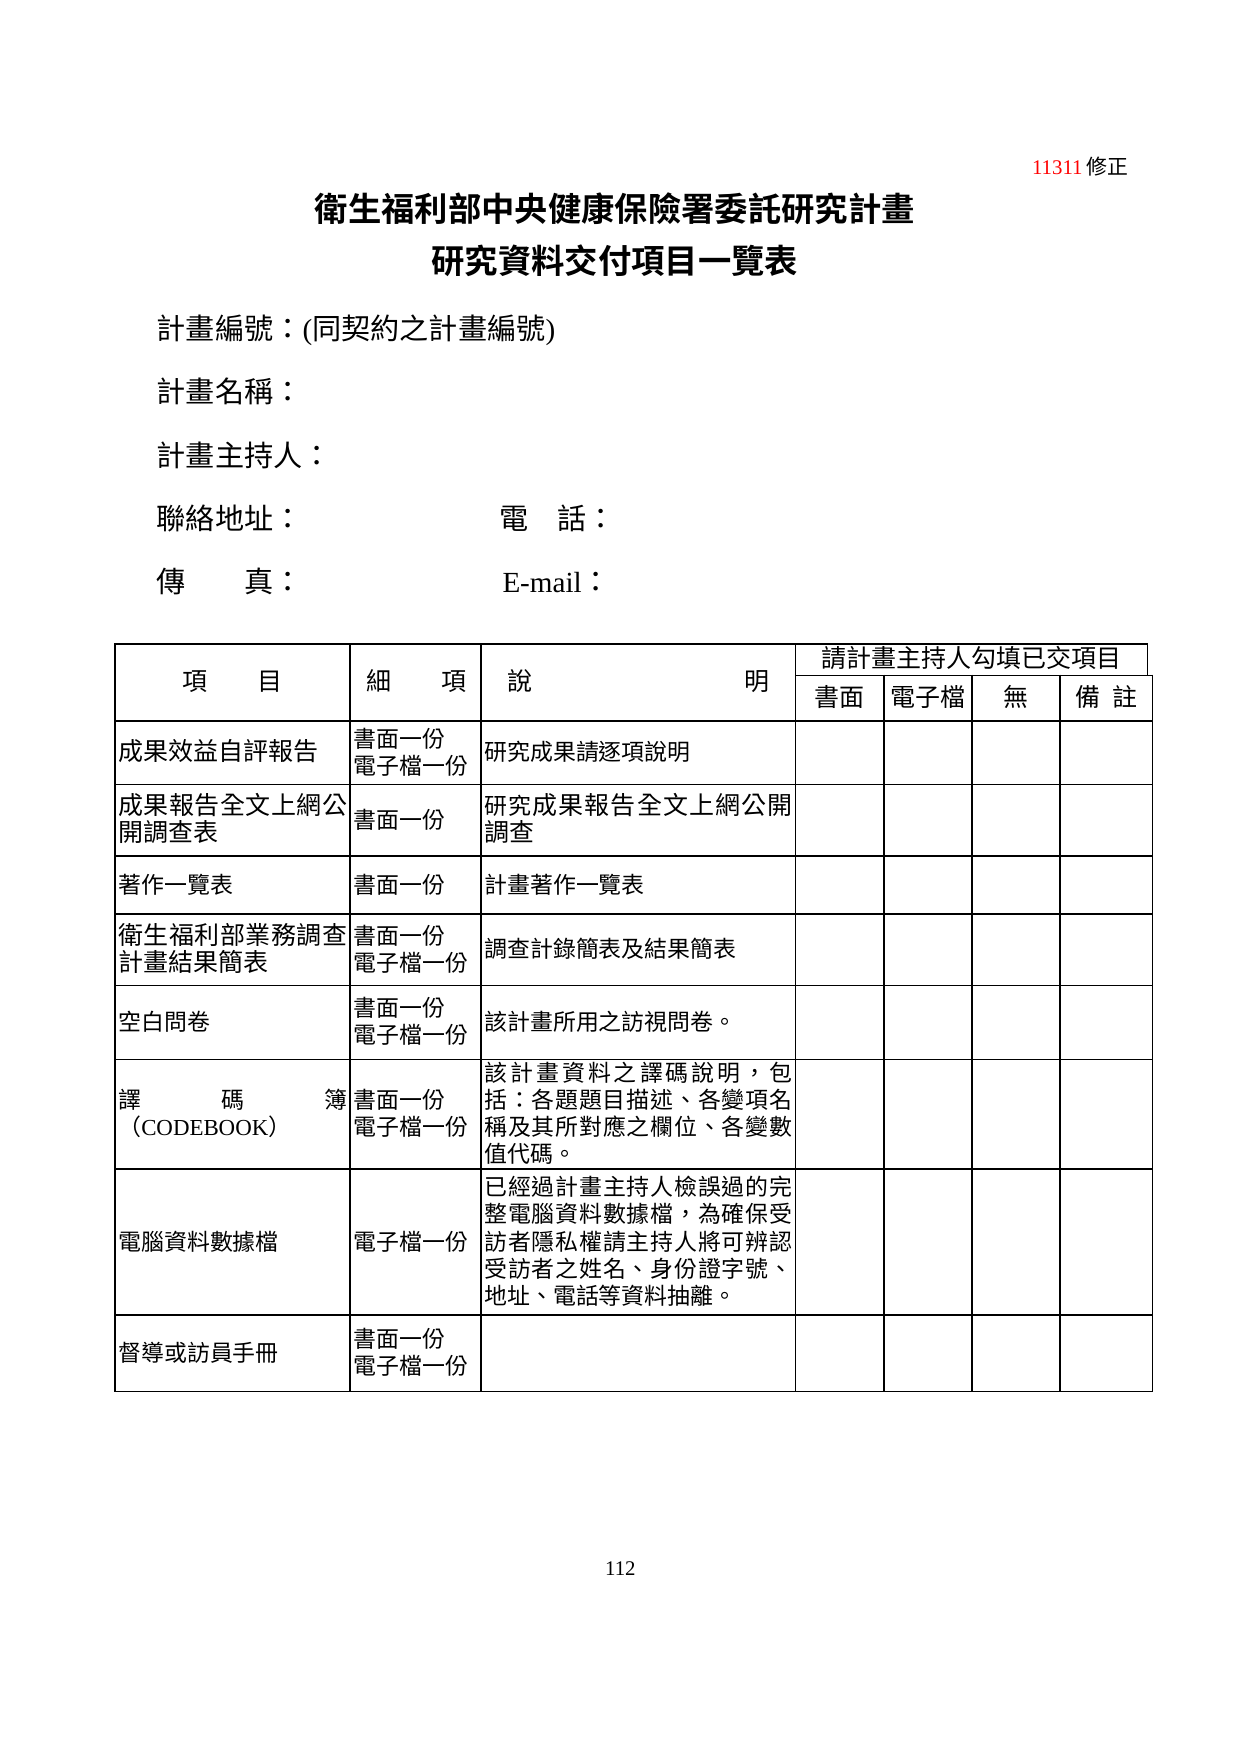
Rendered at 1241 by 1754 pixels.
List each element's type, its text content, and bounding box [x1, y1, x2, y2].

table_cell [973, 1170, 1059, 1314]
table_cell [885, 915, 971, 984]
table_cell 該計畫所用之訪視問卷。 [482, 986, 795, 1058]
table_cell [796, 722, 883, 784]
table_cell [1061, 986, 1152, 1058]
table_cell [796, 1316, 883, 1391]
table_cell 書面一份 電子檔一份 [351, 915, 480, 984]
table_cell 衛生福利部業務調查計畫結果簡表 [116, 915, 349, 984]
table_cell 該計畫資料之譯碼說明，包括：各題題目描述、各變項名稱及其所對應之欄位、各變數值代碼。 [482, 1060, 795, 1168]
table_cell [973, 857, 1059, 913]
table_cell [482, 1316, 795, 1391]
table_cell [1061, 1316, 1152, 1391]
table_cell 電子檔 [885, 676, 971, 720]
table_cell [796, 986, 883, 1058]
table_cell 電腦資料數據檔 [116, 1170, 349, 1314]
table_cell [885, 1060, 971, 1168]
text 計畫編號：(同契約之計畫編號) [156, 305, 1128, 347]
table_cell [973, 1060, 1059, 1168]
text 計畫名稱： [156, 369, 1128, 411]
table_cell [1061, 857, 1152, 913]
table_cell [796, 1170, 883, 1314]
table_cell [885, 1316, 971, 1391]
table_cell [973, 986, 1059, 1058]
table_cell [1061, 1170, 1152, 1314]
table_cell [1061, 722, 1152, 784]
text 計畫主持人： [156, 432, 1128, 474]
table_cell 備 註 [1061, 676, 1152, 720]
table_cell [973, 1316, 1059, 1391]
table_cell 無 [973, 676, 1059, 720]
table_cell [973, 915, 1059, 984]
table_cell [885, 1170, 971, 1314]
table_cell [796, 857, 883, 913]
table_cell [1061, 915, 1152, 984]
table_cell [973, 722, 1059, 784]
text 研究資料交付項目一覽表 [112, 232, 1117, 284]
table_cell 計畫著作一覽表 [482, 857, 795, 913]
text 傳 真： E-mail： [156, 559, 1128, 601]
table_cell 書面一份 [351, 785, 480, 855]
table_cell [885, 857, 971, 913]
table_cell 調查計錄簡表及結果簡表 [482, 915, 795, 984]
table_header 項 目 [116, 645, 349, 720]
table_cell 著作一覽表 [116, 857, 349, 913]
text 衛生福利部中央健康保險署委託研究計畫 [112, 180, 1117, 232]
table_cell [796, 915, 883, 984]
table_cell 書面 [796, 676, 883, 720]
table_cell 成果效益自評報告 [116, 722, 349, 784]
table_cell 書面一份 電子檔一份 [351, 1060, 480, 1168]
table_cell 書面一份 電子檔一份 [351, 986, 480, 1058]
table_header 說 明 [482, 645, 795, 720]
table_cell 書面一份 電子檔一份 [351, 1316, 480, 1391]
table_cell [885, 986, 971, 1058]
table_cell [973, 785, 1059, 855]
table_cell 譯碼簿（CODEBOOK） [116, 1060, 349, 1168]
table_cell 書面一份 [351, 857, 480, 913]
table_cell 空白問卷 [116, 986, 349, 1058]
text 聯絡地址： 電 話： [156, 496, 1128, 538]
table_cell 研究成果報告全文上網公開調查 [482, 785, 795, 855]
table_cell 電子檔一份 [351, 1170, 480, 1314]
table_cell [885, 785, 971, 855]
table_cell 督導或訪員手冊 [116, 1316, 349, 1391]
table_header 細 項 [351, 645, 480, 720]
table_cell 研究成果請逐項說明 [482, 722, 795, 784]
table_cell [1061, 1060, 1152, 1168]
table_cell [796, 785, 883, 855]
table_cell [1061, 785, 1152, 855]
table_header [1148, 643, 1152, 674]
table_cell 已經過計畫主持人檢誤過的完整電腦資料數據檔，為確保受訪者隱私權請主持人將可辨認受訪者之姓名、身份證字號、地址、電話等資料抽離。 [482, 1170, 795, 1314]
table_header 請計畫主持人勾填已交項目 [796, 645, 1147, 674]
table_cell [885, 722, 971, 784]
table_cell 書面一份 電子檔一份 [351, 722, 480, 784]
table_cell 成果報告全文上網公開調查表 [116, 785, 349, 855]
table_cell [796, 1060, 883, 1168]
